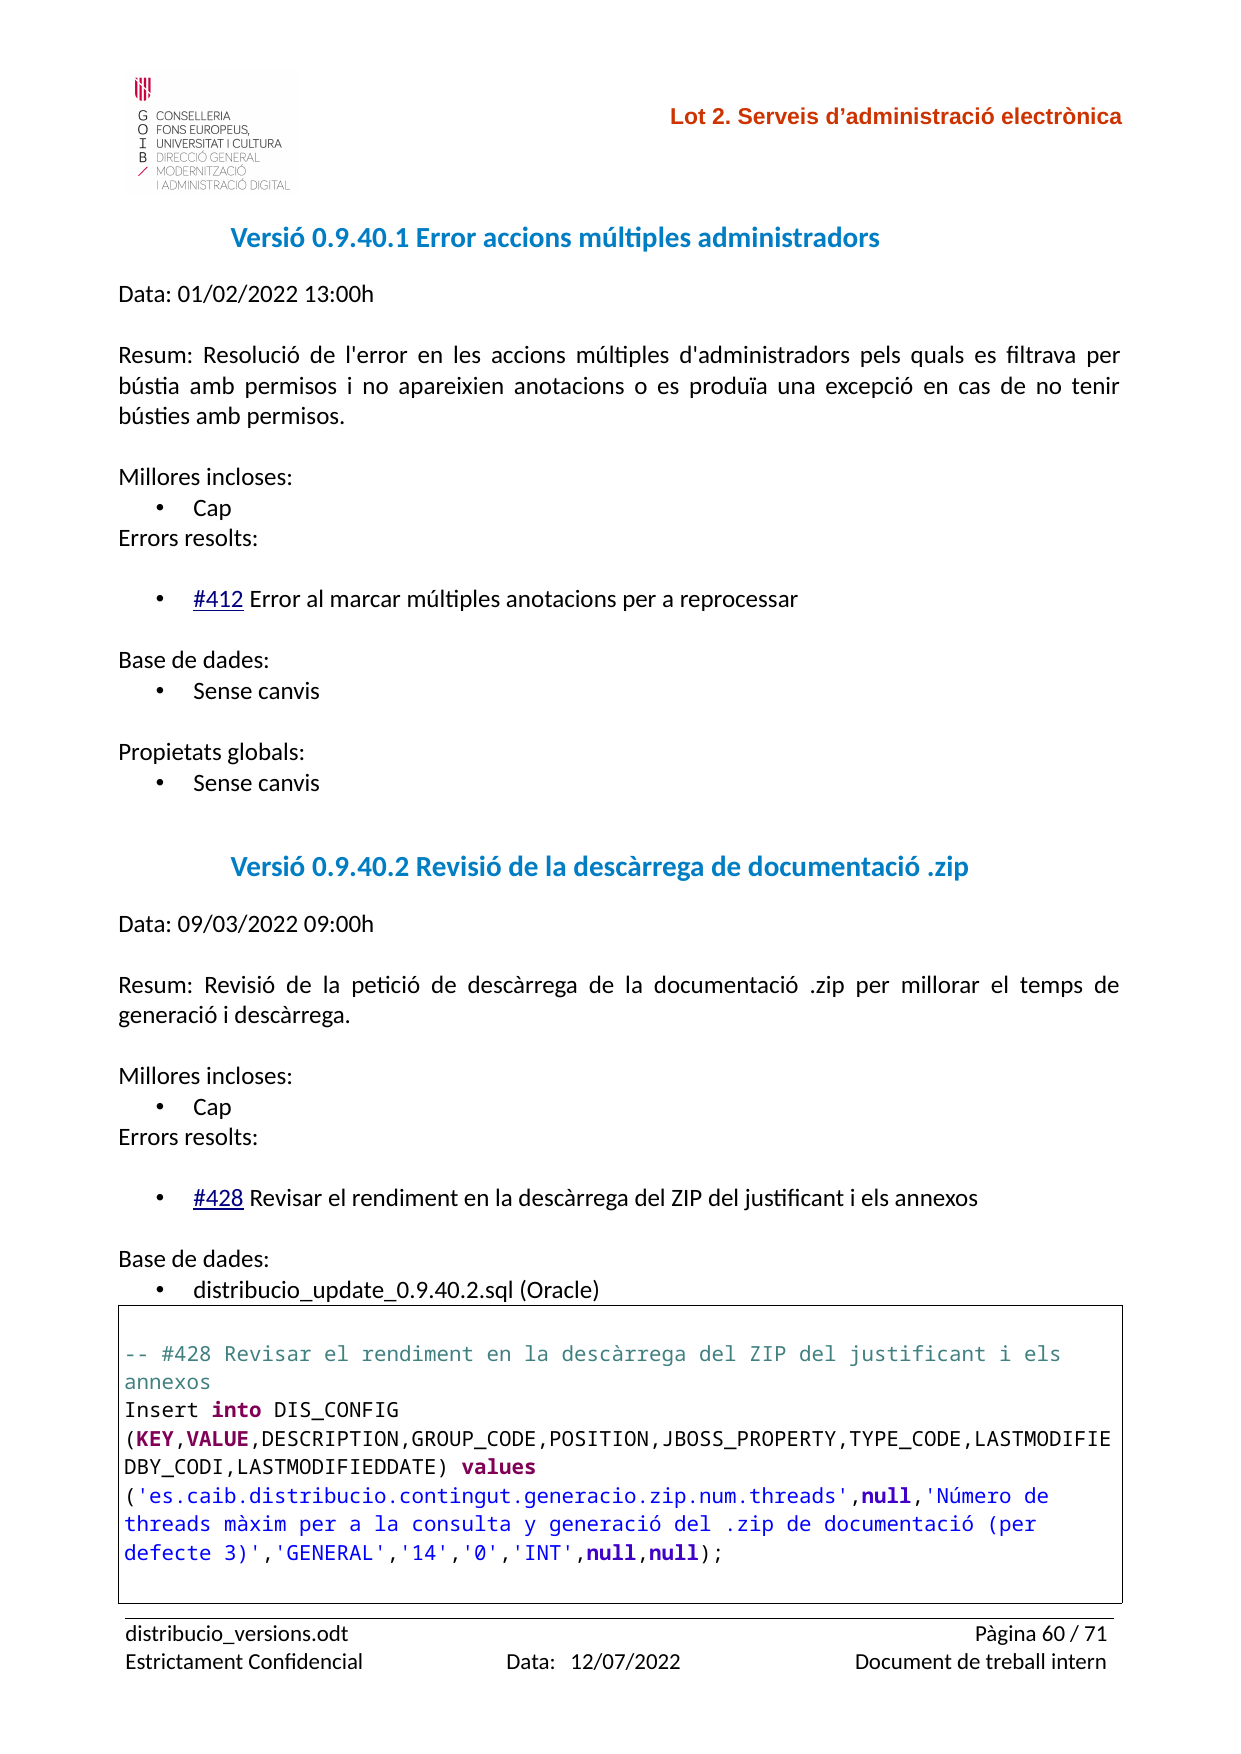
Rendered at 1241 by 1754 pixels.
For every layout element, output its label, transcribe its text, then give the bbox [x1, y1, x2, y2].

text Millores incloses: [118, 1060, 1122, 1091]
text Base de dades: [118, 645, 1122, 675]
text Errors resolts: [118, 1121, 1122, 1152]
text Resum: Resolució de l'error en les accions múltiples d'administradors pels quals es filtrava per bústia amb permisos i no apareixien anotacions o es produïa una excepció en cas de no tenir bústies amb permisos. [118, 339, 1122, 431]
list Cap [156, 1091, 1122, 1121]
text Data: 09/03/2022 09:00h [118, 908, 1122, 938]
subtitle Versió 0.9.40.1 Error accions múltiples administradors [153, 219, 1122, 255]
text Errors resolts: [118, 523, 1122, 553]
table_header -- #428 Revisar el rendiment en la descàrrega del ZIP del justificant i els annexos Insert into DIS_CONFIG (KEY,VALUE,DESCRIPTION,GROUP_CODE,POSITION,JBOSS_PROPERTY,TYPE_CODE,LASTMODIFIEDBY_CODI,LASTMODIFIEDDATE) values ('es.caib.distribucio.contingut.generacio.zip.num.threads',null,'Número de threads màxim per a la consulta y generació del .zip de documentació (per defecte 3)','GENERAL','14','0','INT',null,null); [119, 1306, 1122, 1602]
list distribucio_update_0.9.40.2.sql (Oracle) [156, 1274, 1122, 1304]
subtitle Versió 0.9.40.2 Revisió de la descàrrega de documentació .zip [153, 848, 1122, 884]
text Resum: Revisió de la petició de descàrrega de la documentació .zip per millorar el temps de generació i descàrrega. [118, 969, 1122, 1030]
list Sense canvis [156, 675, 1122, 706]
list #412 Error al marcar múltiples anotacions per a reprocessar [156, 584, 1122, 614]
text Propietats globals: [118, 736, 1122, 767]
text Data: 01/02/2022 13:00h [118, 278, 1122, 309]
picture [126, 70, 299, 197]
text Base de dades: [118, 1243, 1122, 1274]
list #428 Revisar el rendiment en la descàrrega del ZIP del justificant i els annexos [156, 1182, 1122, 1213]
list Sense canvis [156, 767, 1122, 797]
list Cap [156, 492, 1122, 523]
text Millores incloses: [118, 462, 1122, 492]
